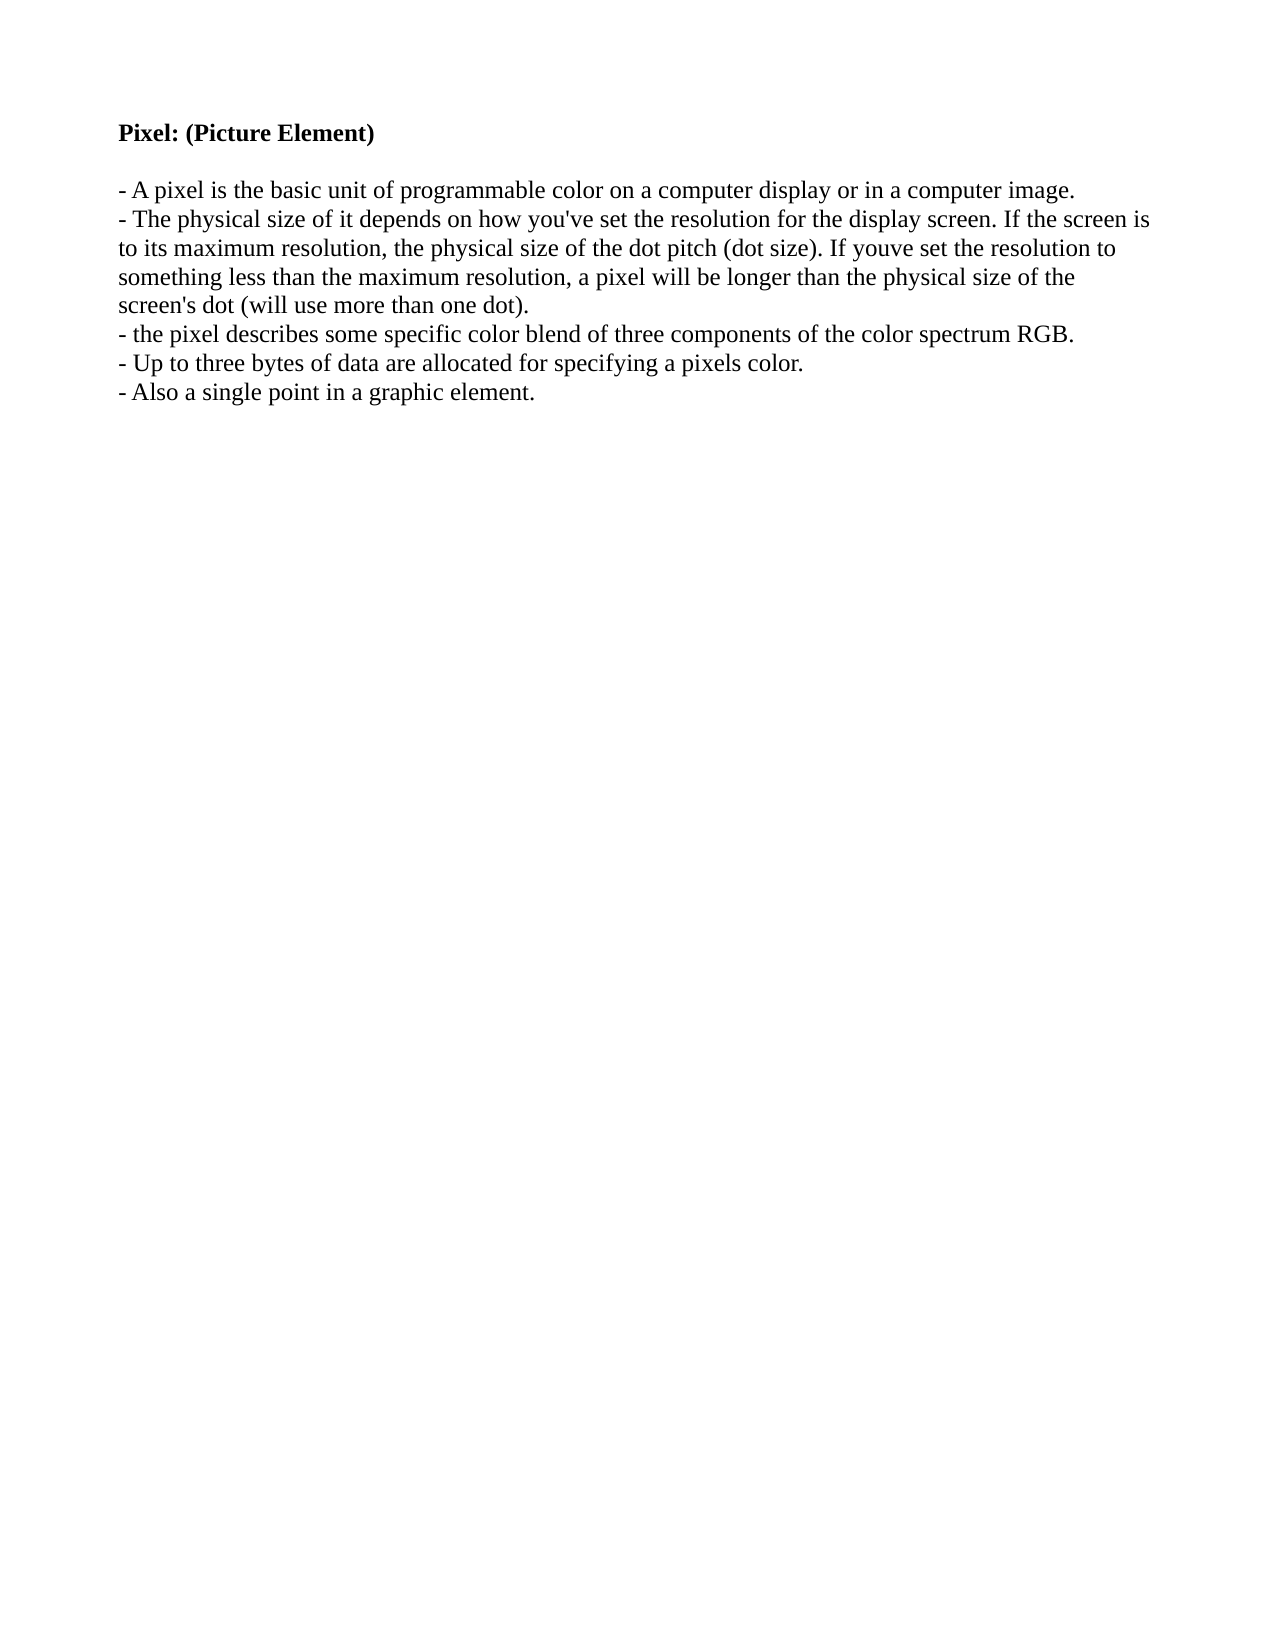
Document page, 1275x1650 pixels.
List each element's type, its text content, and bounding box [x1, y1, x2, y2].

text - A pixel is the basic unit of programmable color on a computer display or in a computer image. [118, 176, 1157, 204]
text - Up to three bytes of data are allocated for specifying a pixels color. [118, 348, 1157, 377]
text - The physical size of it depends on how you've set the resolution for the display screen. If the screen is to its maximum resolution, the physical size of the dot pitch (dot size). If youve set the resolution to something less than the maximum resolution, a pixel will be longer than the physical size of the screen's dot (will use more than one dot). [118, 204, 1157, 319]
text Pixel: (Picture Element) [118, 118, 1157, 147]
text - the pixel describes some specific color blend of three components of the color spectrum RGB. [118, 319, 1157, 348]
text - Also a single point in a graphic element. [118, 377, 1157, 406]
